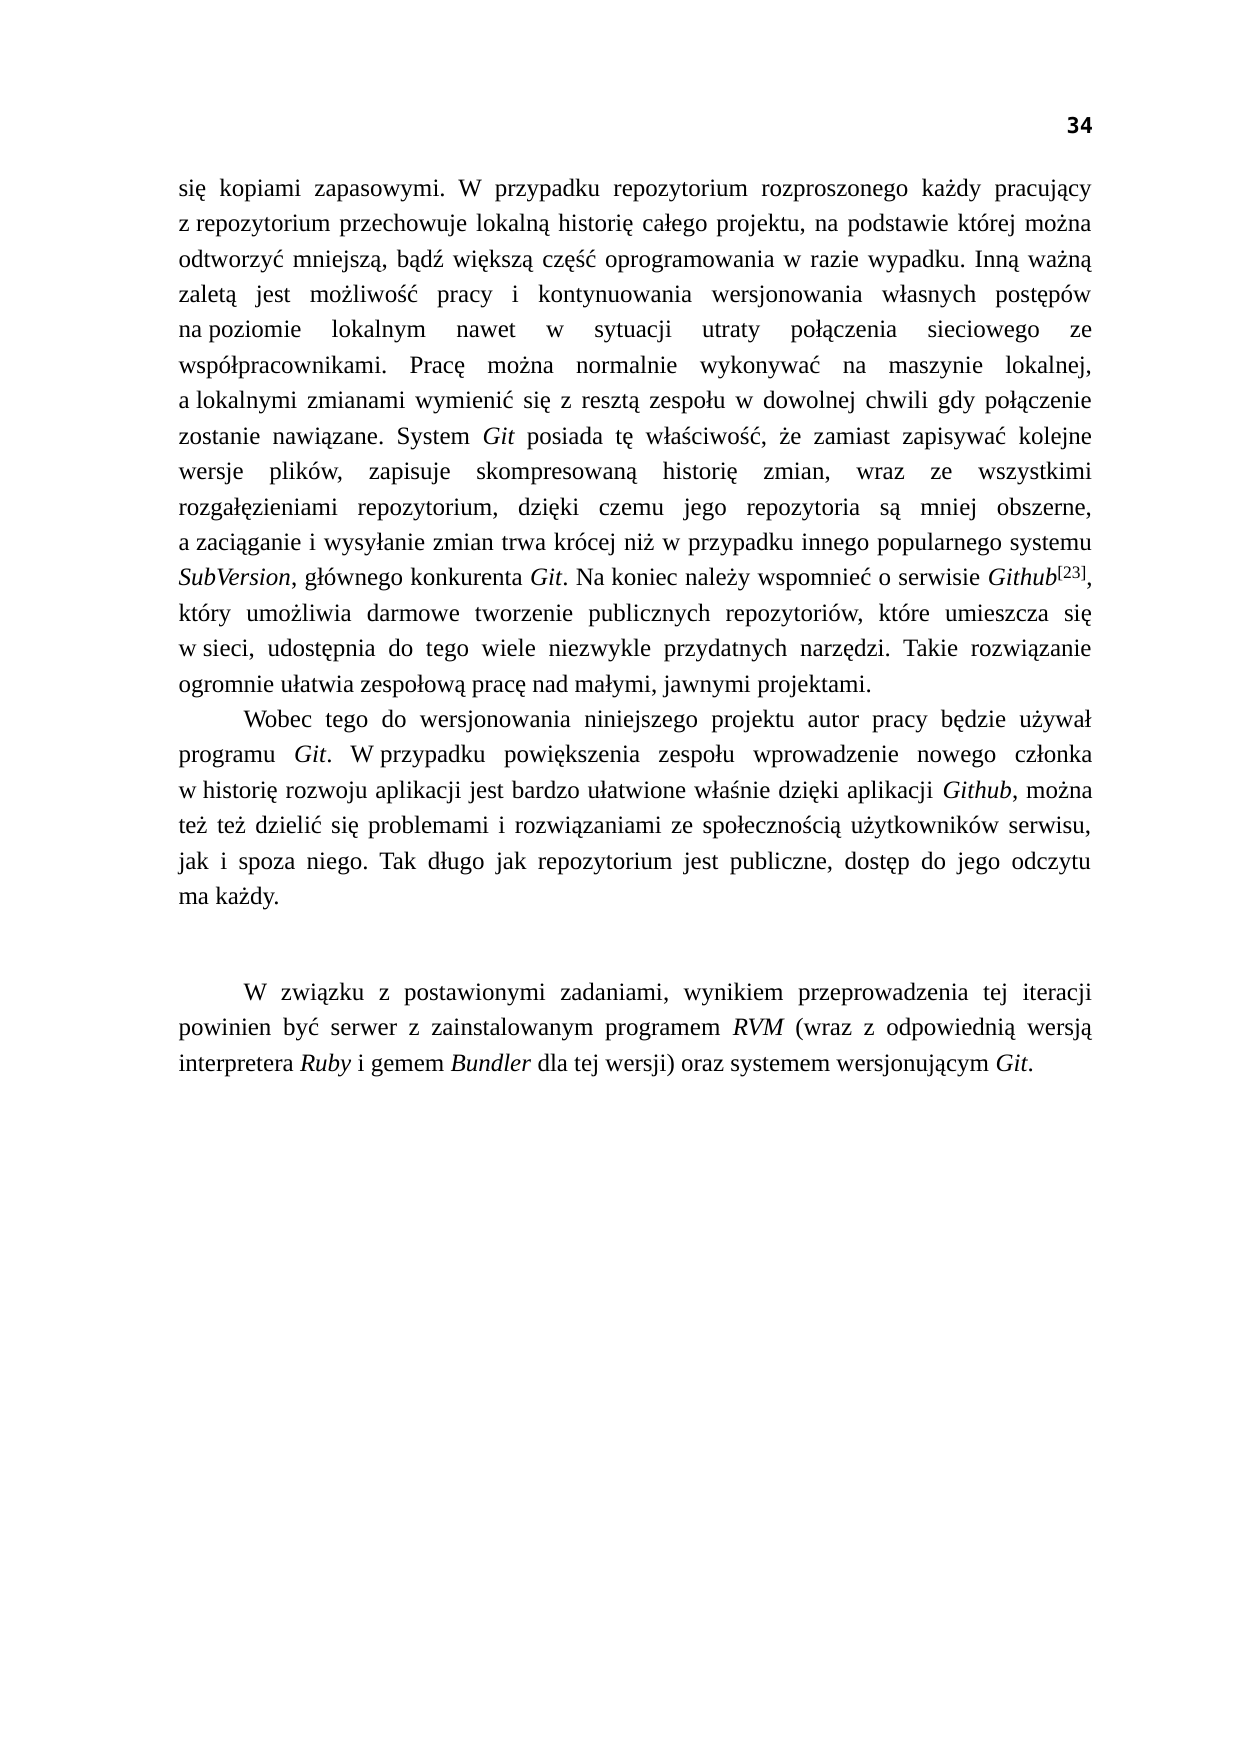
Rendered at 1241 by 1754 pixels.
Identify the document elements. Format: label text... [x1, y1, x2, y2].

text się kopiami zapasowymi. W przypadku repozytorium rozproszonego każdy pracujący z repozytorium przechowuje lokalną historię całego projektu, na podstawie której można odtworzyć mniejszą, bądź większą część oprogramowania w razie wypadku. Inną ważną zaletą jest możliwość pracy i kontynuowania wersjonowania własnych postępów na poziomie lokalnym nawet w sytuacji utraty połączenia sieciowego ze współpracownikami. Pracę można normalnie wykonywać na maszynie lokalnej, a lokalnymi zmianami wymienić się z resztą zespołu w dowolnej chwili gdy połączenie zostanie nawiązane. System Git posiada tę właściwość, że zamiast zapisywać kolejne wersje plików, zapisuje skompresowaną historię zmian, wraz ze wszystkimi rozgałęzieniami repozytorium, dzięki czemu jego repozytoria są mniej obszerne, a zaciąganie i wysyłanie zmian trwa krócej niż w przypadku innego popularnego systemu SubVersion, głównego konkurenta Git. Na koniec należy wspomnieć o serwisie Github[23], który umożliwia darmowe tworzenie publicznych repozytoriów, które umieszcza się w sieci, udostępnia do tego wiele niezwykle przydatnych narzędzi. Takie rozwiązanie ogromnie ułatwia zespołową pracę nad małymi, jawnymi projektami. [178, 168, 1093, 699]
text Wobec tego do wersjonowania niniejszego projektu autor pracy będzie używał programu Git. W przypadku powiększenia zespołu wprowadzenie nowego członka w historię rozwoju aplikacji jest bardzo ułatwione właśnie dzięki aplikacji Github, można też też dzielić się problemami i rozwiązaniami ze społecznością użytkowników serwisu, jak i spoza niego. Tak długo jak repozytorium jest publiczne, dostęp do jego odczytu ma każdy. [178, 699, 1093, 912]
text W związku z postawionymi zadaniami, wynikiem przeprowadzenia tej iteracji powinien być serwer z zainstalowanym programem RVM (wraz z odpowiednią wersją interpretera Ruby i gemem Bundler dla tej wersji) oraz systemem wersjonującym Git. [178, 972, 1093, 1078]
